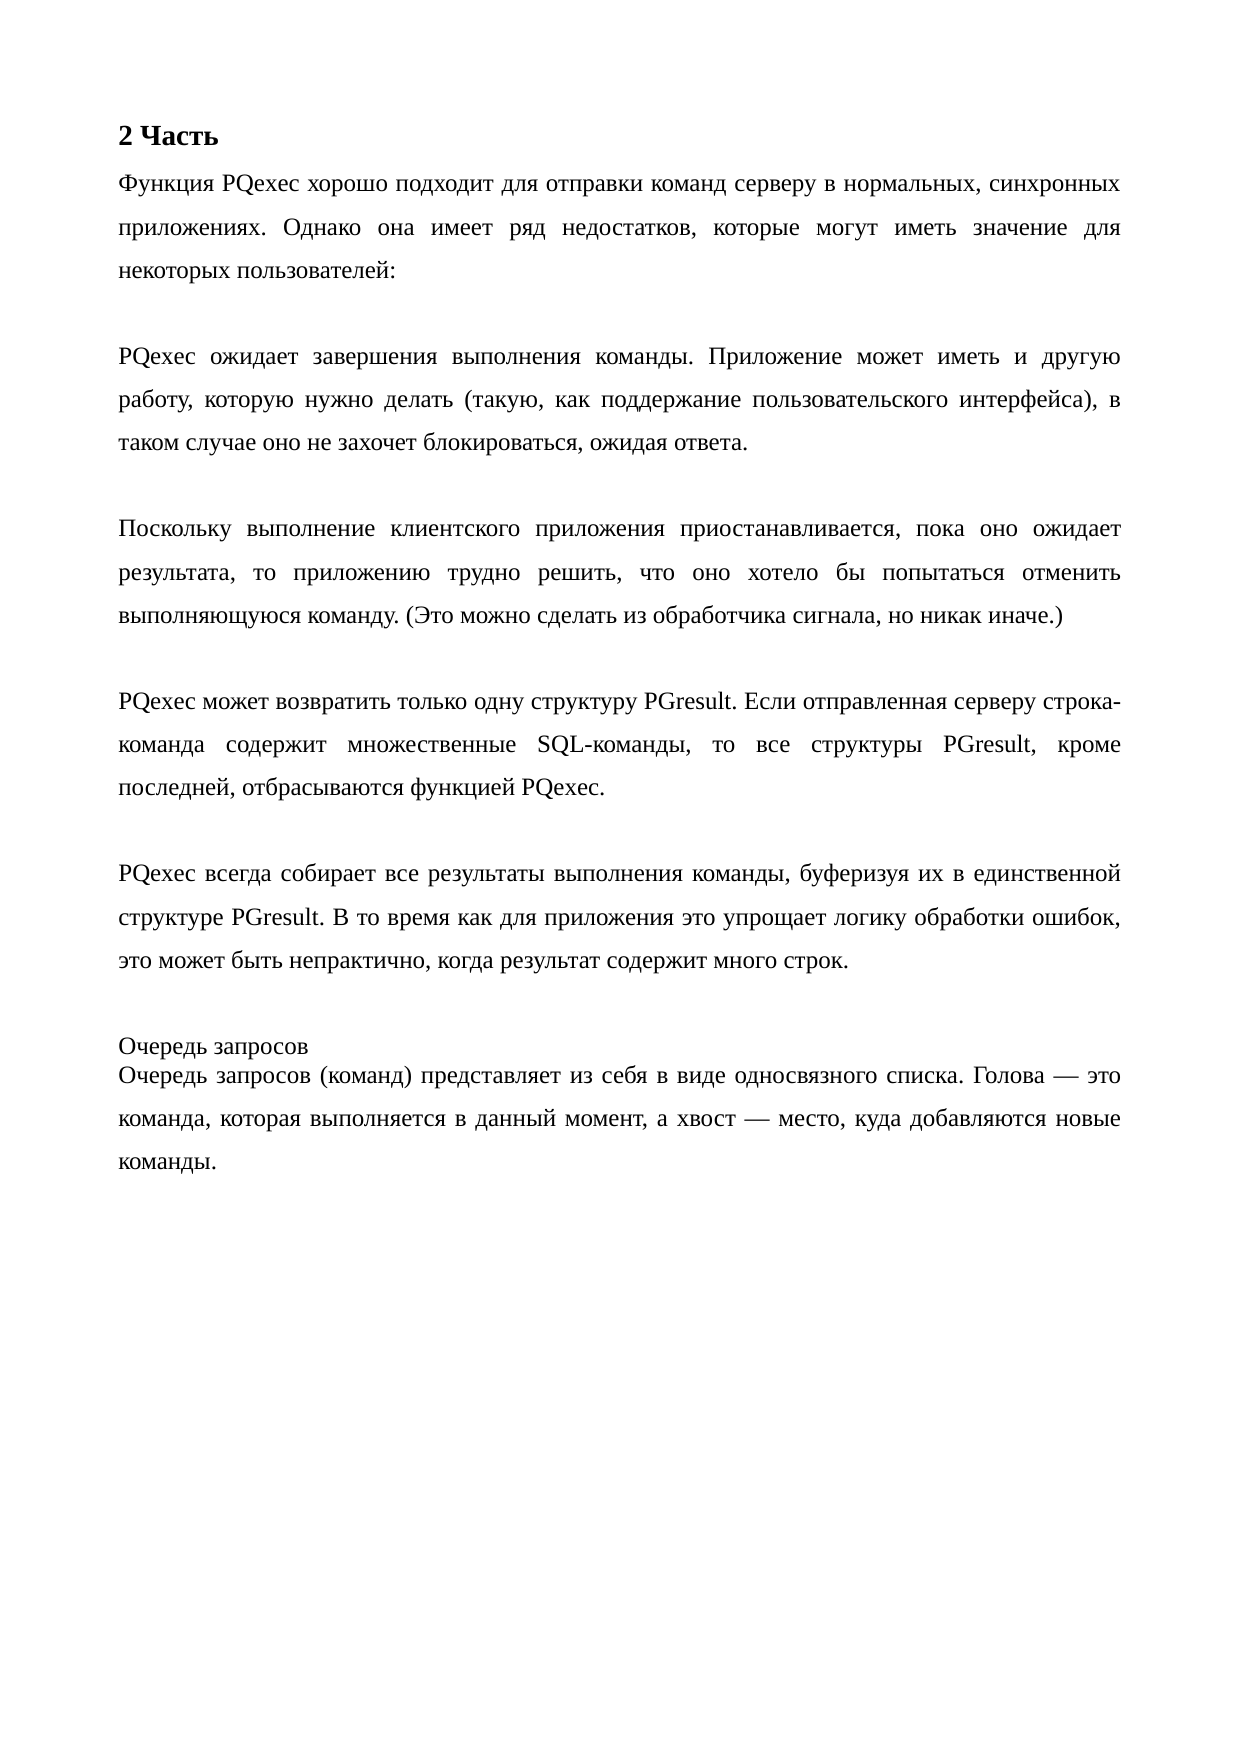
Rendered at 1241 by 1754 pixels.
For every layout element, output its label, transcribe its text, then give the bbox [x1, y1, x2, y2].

text PQexec всегда собирает все результаты выполнения команды, буферизуя их в единственной структуре PGresult. В то время как для приложения это упрощает логику обработки ошибок, это может быть непрактично, когда результат содержит много строк. [118, 858, 1122, 973]
text PQexec ожидает завершения выполнения команды. Приложение может иметь и другую работу, которую нужно делать (такую, как поддержание пользовательского интерфейса), в таком случае оно не захочет блокироваться, ожидая ответа. [118, 341, 1122, 456]
text Очередь запросов (команд) представляет из себя в виде односвязного списка. Голова — это команда, которая выполняется в данный момент, а хвост — место, куда добавляются новые команды. [118, 1060, 1122, 1175]
text Поскольку выполнение клиентского приложения приостанавливается, пока оно ожидает результата, то приложению трудно решить, что оно хотело бы попытаться отменить выполняющуюся команду. (Это можно сделать из обработчика сигнала, но никак иначе.) [118, 513, 1122, 628]
text Функция PQexec хорошо подходит для отправки команд серверу в нормальных, синхронных приложениях. Однако она имеет ряд недостатков, которые могут иметь значение для некоторых пользователей: [118, 168, 1122, 283]
text PQexec может возвратить только одну структуру PGresult. Если отправленная серверу строка-команда содержит множественные SQL-команды, то все структуры PGresult, кроме последней, отбрасываются функцией PQexec. [118, 686, 1122, 801]
text Очередь запросов [118, 1031, 1122, 1060]
text 2 Часть [118, 118, 1122, 152]
